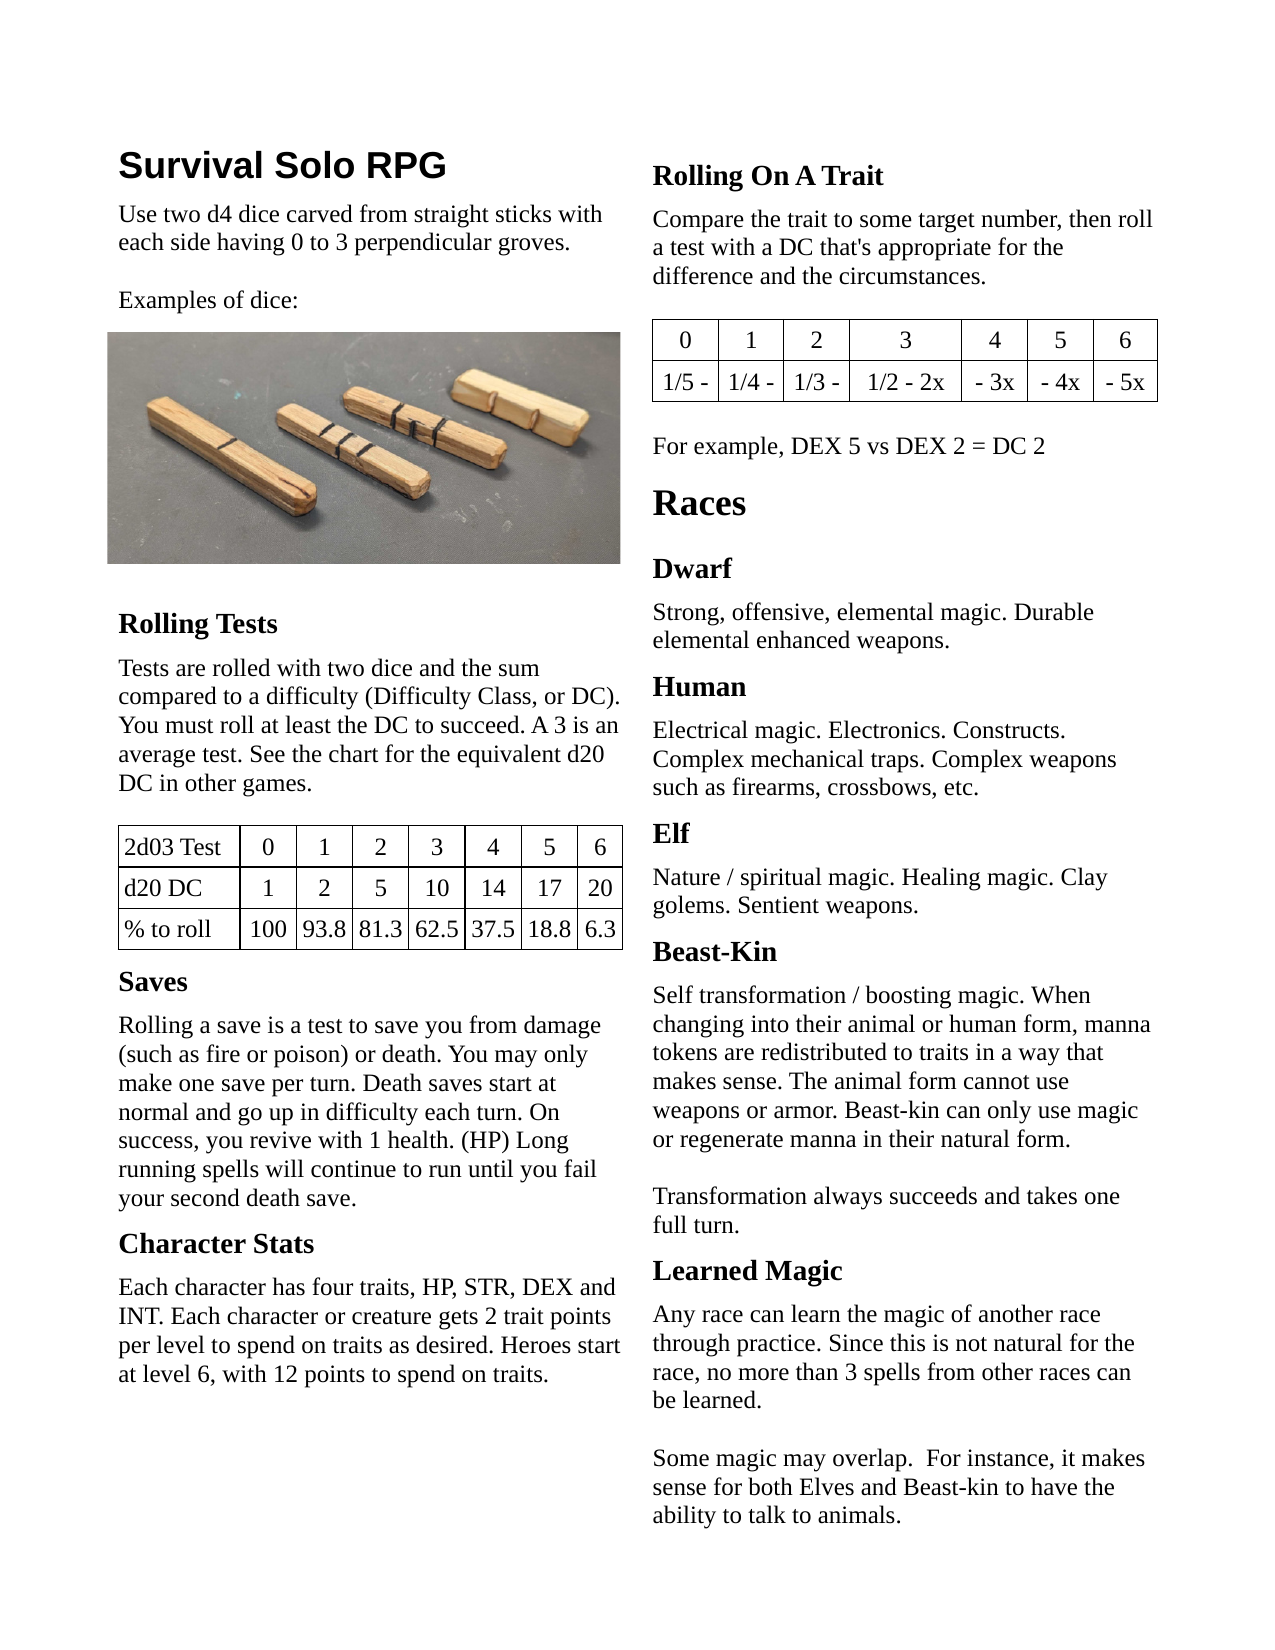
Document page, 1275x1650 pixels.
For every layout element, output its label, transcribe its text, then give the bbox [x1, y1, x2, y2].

text Strong, offensive, elemental magic. Durable elemental enhanced weapons. [652, 597, 1157, 654]
text Any race can learn the magic of another race through practice. Since this is not natural for the race, no more than 3 spells from other races can be learned. [652, 1299, 1157, 1414]
text Nature / spiritual magic. Healing magic. Clay golems. Sentient weapons. [652, 862, 1157, 919]
subtitle Rolling On A Trait [652, 158, 1157, 191]
subtitle Elf [652, 816, 1157, 849]
subtitle Saves [118, 964, 622, 998]
table_cell - 3x [962, 361, 1027, 401]
text Compare the trait to some target number, then roll a test with a DC that's appropriate for the difference and the circumstances. [652, 204, 1157, 290]
table_cell 1 [241, 868, 296, 908]
table_header 2 [353, 826, 408, 866]
table_cell 1/5 - [653, 361, 718, 401]
table_cell 6.3 [578, 909, 622, 949]
picture [107, 332, 621, 564]
subtitle Human [652, 669, 1157, 702]
table_header 0 [241, 826, 296, 866]
table_cell - 4x [1028, 361, 1093, 401]
table_header 3 [850, 320, 961, 360]
text Transformation always succeeds and takes one full turn. [652, 1181, 1157, 1239]
table_header 6 [1094, 320, 1157, 360]
table_cell 2 [297, 868, 352, 908]
table_header 5 [522, 826, 577, 866]
table_header 2d03 Test [119, 826, 239, 866]
subtitle Survival Solo RPG [118, 143, 622, 186]
subtitle Dwarf [652, 551, 1157, 584]
text Examples of dice: [118, 285, 622, 314]
subtitle Rolling Tests [118, 607, 622, 640]
table_header 3 [409, 826, 464, 866]
table_cell 1/3 - [784, 361, 849, 401]
table_cell 62.5 [409, 909, 464, 949]
text Electrical magic. Electronics. Constructs. Complex mechanical traps. Complex weapons such as firearms, crossbows, etc. [652, 715, 1157, 801]
table_header 4 [466, 826, 521, 866]
text Use two d4 dice carved from straight sticks with each side having 0 to 3 perpendicular groves. [118, 199, 622, 256]
text For example, DEX 5 vs DEX 2 = DC 2 [652, 431, 1157, 460]
table_cell 37.5 [466, 909, 521, 949]
table_cell 14 [466, 868, 521, 908]
table_cell d20 DC [119, 868, 239, 908]
text Rolling a save is a test to save you from damage (such as fire or poison) or death. You may only make one save per turn. Death saves start at normal and go up in difficulty each turn. On success, you revive with 1 health. (HP) Long running spells will continue to run until you fail your second death save. [118, 1011, 622, 1212]
subtitle Learned Magic [652, 1253, 1157, 1287]
table_cell 100 [241, 909, 296, 949]
table_cell 1/2 - 2x [850, 361, 961, 401]
table_header 6 [578, 826, 622, 866]
table_header 5 [1028, 320, 1093, 360]
table_header 1 [719, 320, 783, 360]
table_cell 10 [409, 868, 464, 908]
subtitle Beast-Kin [652, 934, 1157, 967]
table_header 1 [297, 826, 352, 866]
table_cell 81.3 [353, 909, 408, 949]
table_cell 5 [353, 868, 408, 908]
table_header 4 [962, 320, 1027, 360]
table_header 2 [784, 320, 849, 360]
text Each character has four traits, HP, STR, DEX and INT. Each character or creature gets 2 trait points per level to spend on traits as desired. Heroes start at level 6, with 12 points to spend on traits. [118, 1272, 622, 1387]
text Tests are rolled with two dice and the sum compared to a difficulty (Difficulty Class, or DC). You must roll at least the DC to succeed. A 3 is an average test. See the chart for the equivalent d20 DC in other games. [118, 653, 622, 796]
subtitle Character Stats [118, 1226, 622, 1260]
table_cell 93.8 [297, 909, 352, 949]
subtitle Races [652, 481, 1157, 524]
table_cell - 5x [1094, 361, 1157, 401]
table_cell % to roll [119, 909, 239, 949]
table_cell 1/4 - [719, 361, 783, 401]
table_cell 17 [522, 868, 577, 908]
table_header 0 [653, 320, 718, 360]
text Self transformation / boosting magic. When changing into their animal or human form, manna tokens are redistributed to traits in a way that makes sense. The animal form cannot use weapons or armor. Beast-kin can only use magic or regenerate manna in their natural form. [652, 980, 1157, 1152]
text Some magic may overlap. For instance, it makes sense for both Elves and Beast-kin to have the ability to talk to animals. [652, 1443, 1157, 1529]
table_cell 18.8 [522, 909, 577, 949]
table_cell 20 [578, 868, 622, 908]
